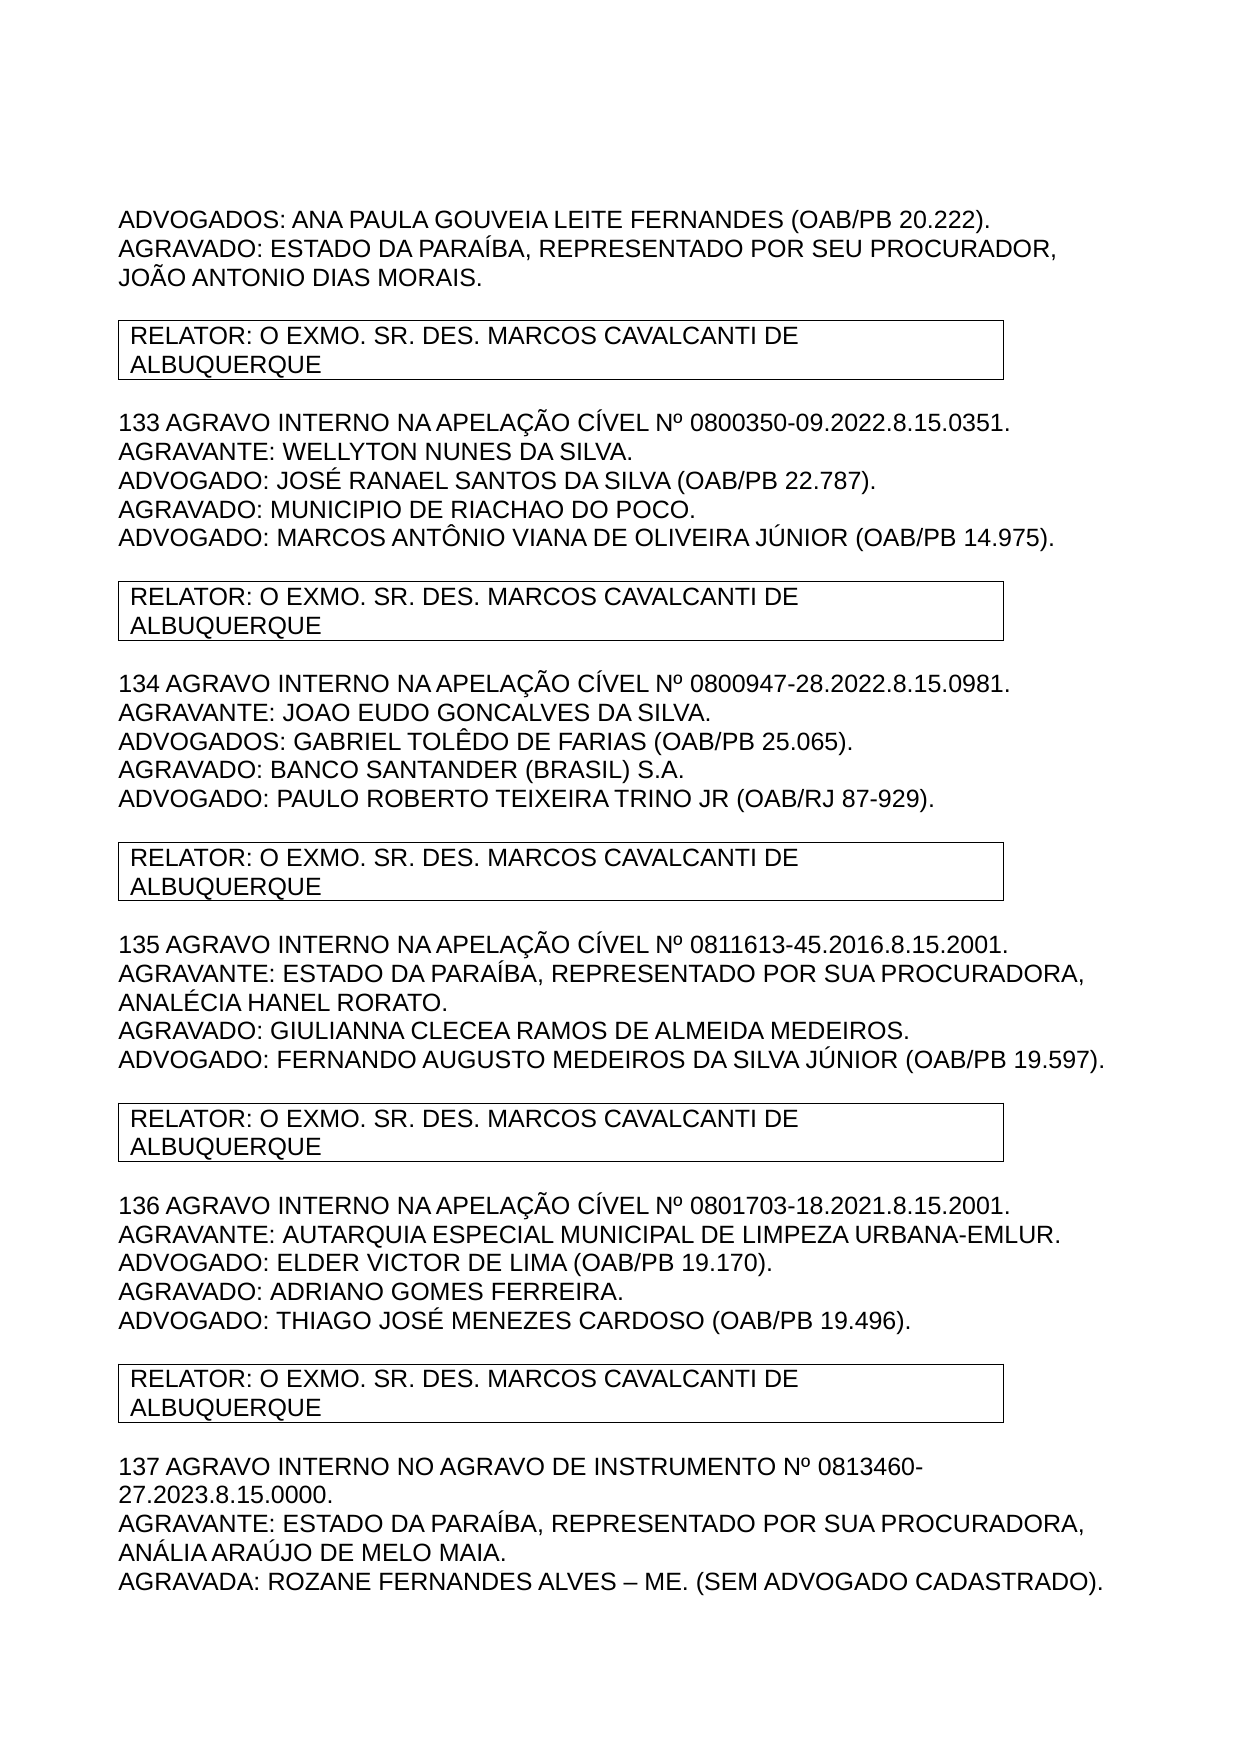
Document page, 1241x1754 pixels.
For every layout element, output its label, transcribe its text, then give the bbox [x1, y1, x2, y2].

text AGRAVANTE: ESTADO DA PARAÍBA, REPRESENTADO POR SUA PROCURADORA, ANÁLIA ARAÚJO DE MELO MAIA. [118, 1509, 1122, 1567]
text ADVOGADOS: ANA PAULA GOUVEIA LEITE FERNANDES (OAB/PB 20.222). [118, 205, 1122, 234]
table_header RELATOR: O EXMO. SR. DES. MARCOS CAVALCANTI DE ALBUQUERQUE [119, 1365, 1003, 1422]
text AGRAVADO: ESTADO DA PARAÍBA, REPRESENTADO POR SEU PROCURADOR, JOÃO ANTONIO DIAS MORAIS. [118, 234, 1122, 291]
text AGRAVANTE: WELLYTON NUNES DA SILVA. [118, 437, 1122, 466]
text AGRAVADO: MUNICIPIO DE RIACHAO DO POCO. [118, 495, 1122, 523]
text AGRAVADO: BANCO SANTANDER (BRASIL) S.A. [118, 756, 1122, 784]
text ADVOGADO: ELDER VICTOR DE LIMA (OAB/PB 19.170). [118, 1248, 1122, 1277]
text AGRAVADO: ADRIANO GOMES FERREIRA. [118, 1277, 1122, 1306]
text ADVOGADO: JOSÉ RANAEL SANTOS DA SILVA (OAB/PB 22.787). [118, 466, 1122, 495]
text ADVOGADO: PAULO ROBERTO TEIXEIRA TRINO JR (OAB/RJ 87-929). [118, 784, 1122, 813]
table_header RELATOR: O EXMO. SR. DES. MARCOS CAVALCANTI DE ALBUQUERQUE [119, 843, 1003, 900]
table_header RELATOR: O EXMO. SR. DES. MARCOS CAVALCANTI DE ALBUQUERQUE [119, 1104, 1003, 1161]
text 134 AGRAVO INTERNO NA APELAÇÃO CÍVEL Nº 0800947-28.2022.8.15.0981. [118, 669, 1122, 698]
text 137 AGRAVO INTERNO NO AGRAVO DE INSTRUMENTO Nº 0813460-27.2023.8.15.0000. [118, 1452, 1122, 1509]
text AGRAVANTE: AUTARQUIA ESPECIAL MUNICIPAL DE LIMPEZA URBANA-EMLUR. [118, 1220, 1122, 1248]
text 135 AGRAVO INTERNO NA APELAÇÃO CÍVEL Nº 0811613-45.2016.8.15.2001. [118, 930, 1122, 959]
text 133 AGRAVO INTERNO NA APELAÇÃO CÍVEL Nº 0800350-09.2022.8.15.0351. [118, 408, 1122, 437]
table_header RELATOR: O EXMO. SR. DES. MARCOS CAVALCANTI DE ALBUQUERQUE [119, 582, 1003, 639]
text AGRAVANTE: JOAO EUDO GONCALVES DA SILVA. [118, 698, 1122, 727]
text AGRAVADO: GIULIANNA CLECEA RAMOS DE ALMEIDA MEDEIROS. [118, 1016, 1122, 1045]
text 136 AGRAVO INTERNO NA APELAÇÃO CÍVEL Nº 0801703-18.2021.8.15.2001. [118, 1191, 1122, 1220]
text AGRAVANTE: ESTADO DA PARAÍBA, REPRESENTADO POR SUA PROCURADORA, ANALÉCIA HANEL RORATO. [118, 959, 1122, 1016]
text ADVOGADO: MARCOS ANTÔNIO VIANA DE OLIVEIRA JÚNIOR (OAB/PB 14.975). [118, 523, 1122, 552]
text ADVOGADO: THIAGO JOSÉ MENEZES CARDOSO (OAB/PB 19.496). [118, 1306, 1122, 1335]
text ADVOGADOS: GABRIEL TOLÊDO DE FARIAS (OAB/PB 25.065). [118, 727, 1122, 756]
text AGRAVADA: ROZANE FERNANDES ALVES – ME. (SEM ADVOGADO CADASTRADO). [118, 1567, 1122, 1596]
table_header RELATOR: O EXMO. SR. DES. MARCOS CAVALCANTI DE ALBUQUERQUE [119, 321, 1003, 379]
text ADVOGADO: FERNANDO AUGUSTO MEDEIROS DA SILVA JÚNIOR (OAB/PB 19.597). [118, 1045, 1122, 1074]
